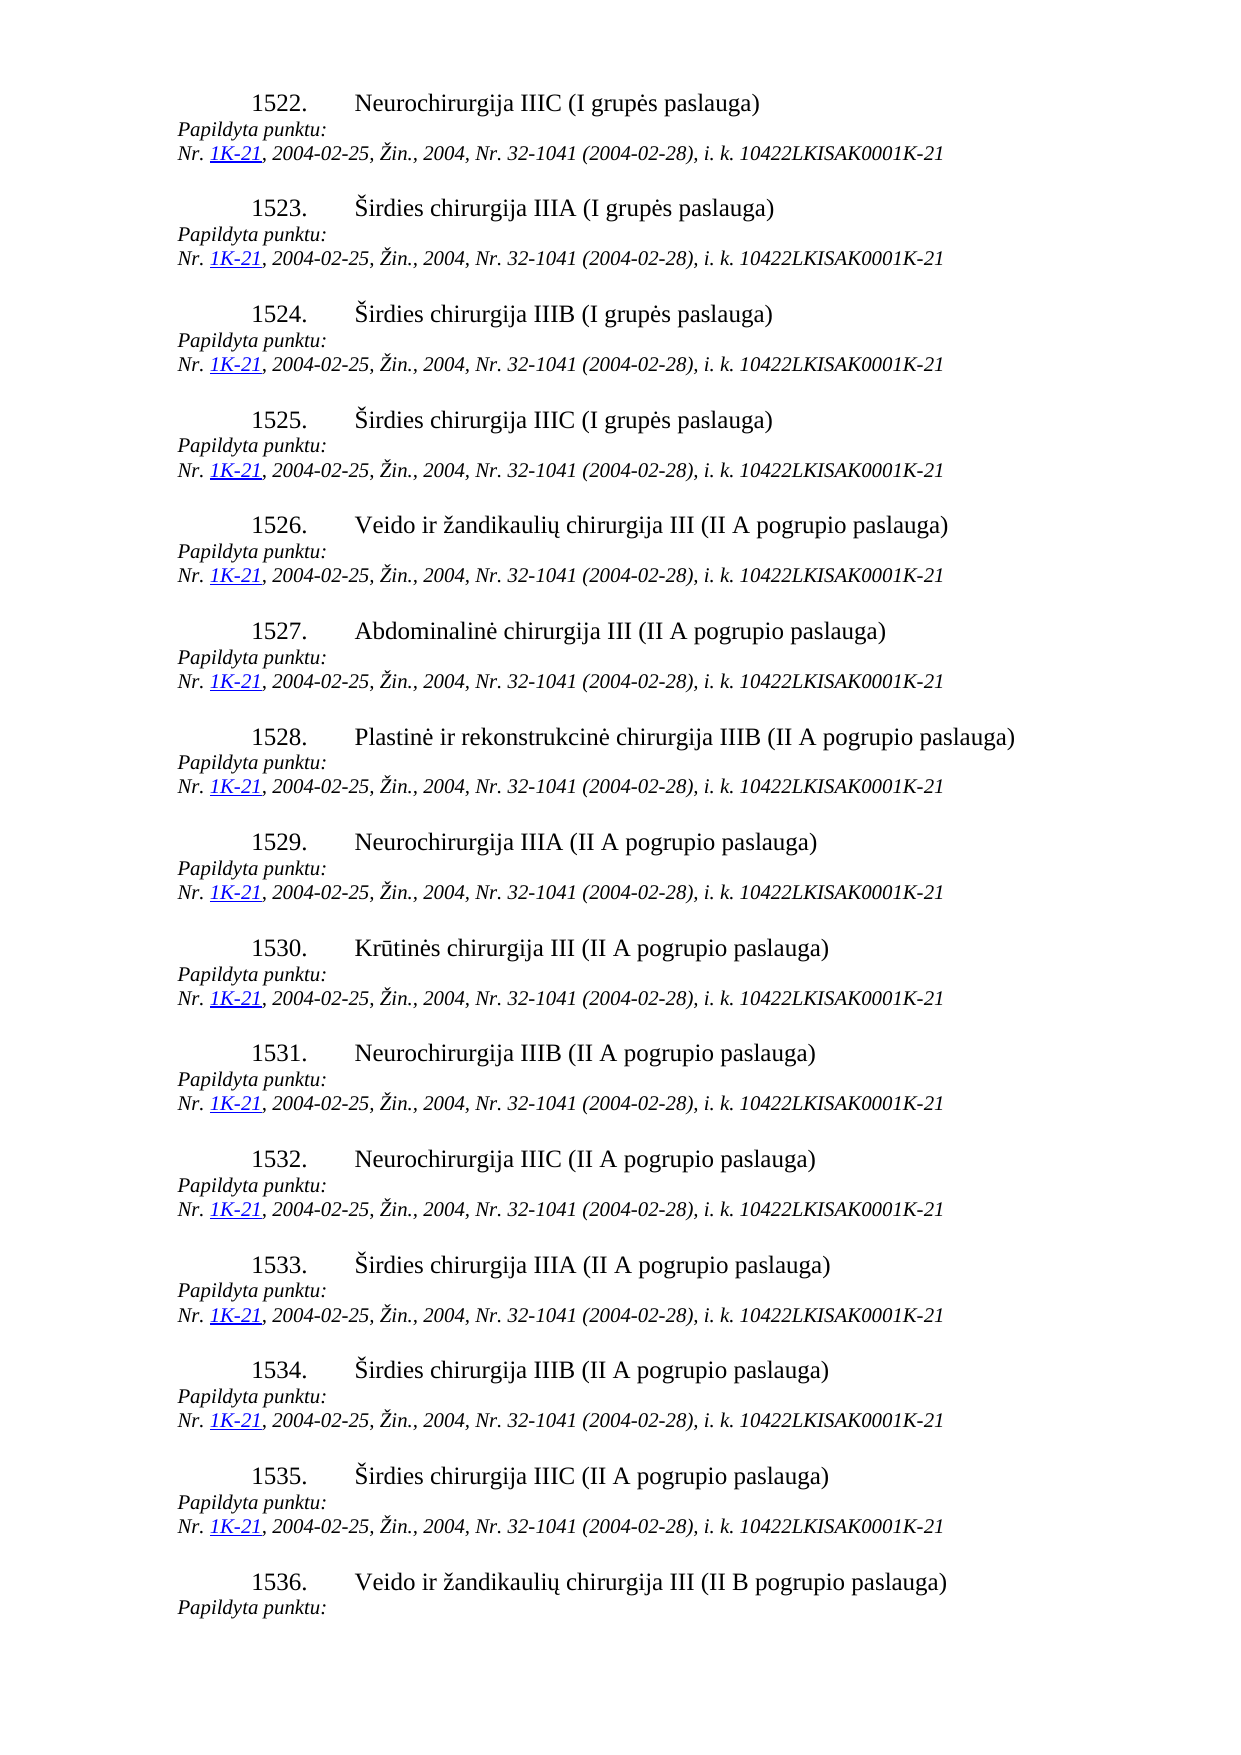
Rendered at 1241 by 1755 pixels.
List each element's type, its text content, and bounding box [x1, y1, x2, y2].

text Papildyta punktu: [177, 117, 1181, 141]
text Nr. 1K-21, 2004-02-25, Žin., 2004, Nr. 32-1041 (2004-02-28), i. k. 10422LKISAK0001K-21 [177, 1197, 1181, 1221]
text Papildyta punktu: [177, 856, 1181, 880]
text Nr. 1K-21, 2004-02-25, Žin., 2004, Nr. 32-1041 (2004-02-28), i. k. 10422LKISAK0001K-21 [177, 774, 1181, 798]
text Papildyta punktu: [177, 1490, 1181, 1514]
text Nr. 1K-21, 2004-02-25, Žin., 2004, Nr. 32-1041 (2004-02-28), i. k. 10422LKISAK0001K-21 [177, 1302, 1181, 1327]
text 1529. Neurochirurgija IIIA (II A pogrupio paslauga) [177, 827, 1181, 856]
text Nr. 1K-21, 2004-02-25, Žin., 2004, Nr. 32-1041 (2004-02-28), i. k. 10422LKISAK0001K-21 [177, 1514, 1181, 1538]
text Papildyta punktu: [177, 1173, 1181, 1197]
text Papildyta punktu: [177, 539, 1181, 563]
text Papildyta punktu: [177, 1067, 1181, 1091]
text Papildyta punktu: [177, 328, 1181, 352]
text 1536. Veido ir žandikaulių chirurgija III (II B pogrupio paslauga) [177, 1567, 1181, 1595]
text Papildyta punktu: [177, 645, 1181, 669]
text Papildyta punktu: [177, 1595, 1181, 1619]
text 1534. Širdies chirurgija IIIB (II A pogrupio paslauga) [177, 1355, 1181, 1384]
text Nr. 1K-21, 2004-02-25, Žin., 2004, Nr. 32-1041 (2004-02-28), i. k. 10422LKISAK0001K-21 [177, 457, 1181, 482]
text Papildyta punktu: [177, 1384, 1181, 1408]
text Nr. 1K-21, 2004-02-25, Žin., 2004, Nr. 32-1041 (2004-02-28), i. k. 10422LKISAK0001K-21 [177, 352, 1181, 376]
text 1533. Širdies chirurgija IIIA (II A pogrupio paslauga) [177, 1250, 1181, 1278]
text Papildyta punktu: [177, 222, 1181, 246]
text Nr. 1K-21, 2004-02-25, Žin., 2004, Nr. 32-1041 (2004-02-28), i. k. 10422LKISAK0001K-21 [177, 880, 1181, 904]
text Nr. 1K-21, 2004-02-25, Žin., 2004, Nr. 32-1041 (2004-02-28), i. k. 10422LKISAK0001K-21 [177, 669, 1181, 693]
text Nr. 1K-21, 2004-02-25, Žin., 2004, Nr. 32-1041 (2004-02-28), i. k. 10422LKISAK0001K-21 [177, 141, 1181, 165]
text 1531. Neurochirurgija IIIB (II A pogrupio paslauga) [177, 1038, 1181, 1067]
text 1522. Neurochirurgija IIIC (I grupės paslauga) [177, 88, 1181, 117]
text 1528. Plastinė ir rekonstrukcinė chirurgija IIIB (II A pogrupio paslauga) [177, 722, 1181, 750]
text Nr. 1K-21, 2004-02-25, Žin., 2004, Nr. 32-1041 (2004-02-28), i. k. 10422LKISAK0001K-21 [177, 246, 1181, 270]
text 1526. Veido ir žandikaulių chirurgija III (II A pogrupio paslauga) [177, 510, 1181, 539]
text Nr. 1K-21, 2004-02-25, Žin., 2004, Nr. 32-1041 (2004-02-28), i. k. 10422LKISAK0001K-21 [177, 986, 1181, 1010]
text Papildyta punktu: [177, 750, 1181, 774]
text Papildyta punktu: [177, 433, 1181, 457]
text 1530. Krūtinės chirurgija III (II A pogrupio paslauga) [177, 933, 1181, 962]
text Nr. 1K-21, 2004-02-25, Žin., 2004, Nr. 32-1041 (2004-02-28), i. k. 10422LKISAK0001K-21 [177, 1091, 1181, 1115]
text 1532. Neurochirurgija IIIC (II A pogrupio paslauga) [177, 1144, 1181, 1173]
text Nr. 1K-21, 2004-02-25, Žin., 2004, Nr. 32-1041 (2004-02-28), i. k. 10422LKISAK0001K-21 [177, 1408, 1181, 1432]
text 1525. Širdies chirurgija IIIC (I grupės paslauga) [177, 405, 1181, 433]
text 1523. Širdies chirurgija IIIA (I grupės paslauga) [177, 193, 1181, 222]
text Papildyta punktu: [177, 1278, 1181, 1302]
text 1535. Širdies chirurgija IIIC (II A pogrupio paslauga) [177, 1461, 1181, 1490]
text 1527. Abdominalinė chirurgija III (II A pogrupio paslauga) [177, 616, 1181, 645]
text Nr. 1K-21, 2004-02-25, Žin., 2004, Nr. 32-1041 (2004-02-28), i. k. 10422LKISAK0001K-21 [177, 563, 1181, 587]
text 1524. Širdies chirurgija IIIB (I grupės paslauga) [177, 299, 1181, 328]
text Papildyta punktu: [177, 962, 1181, 986]
